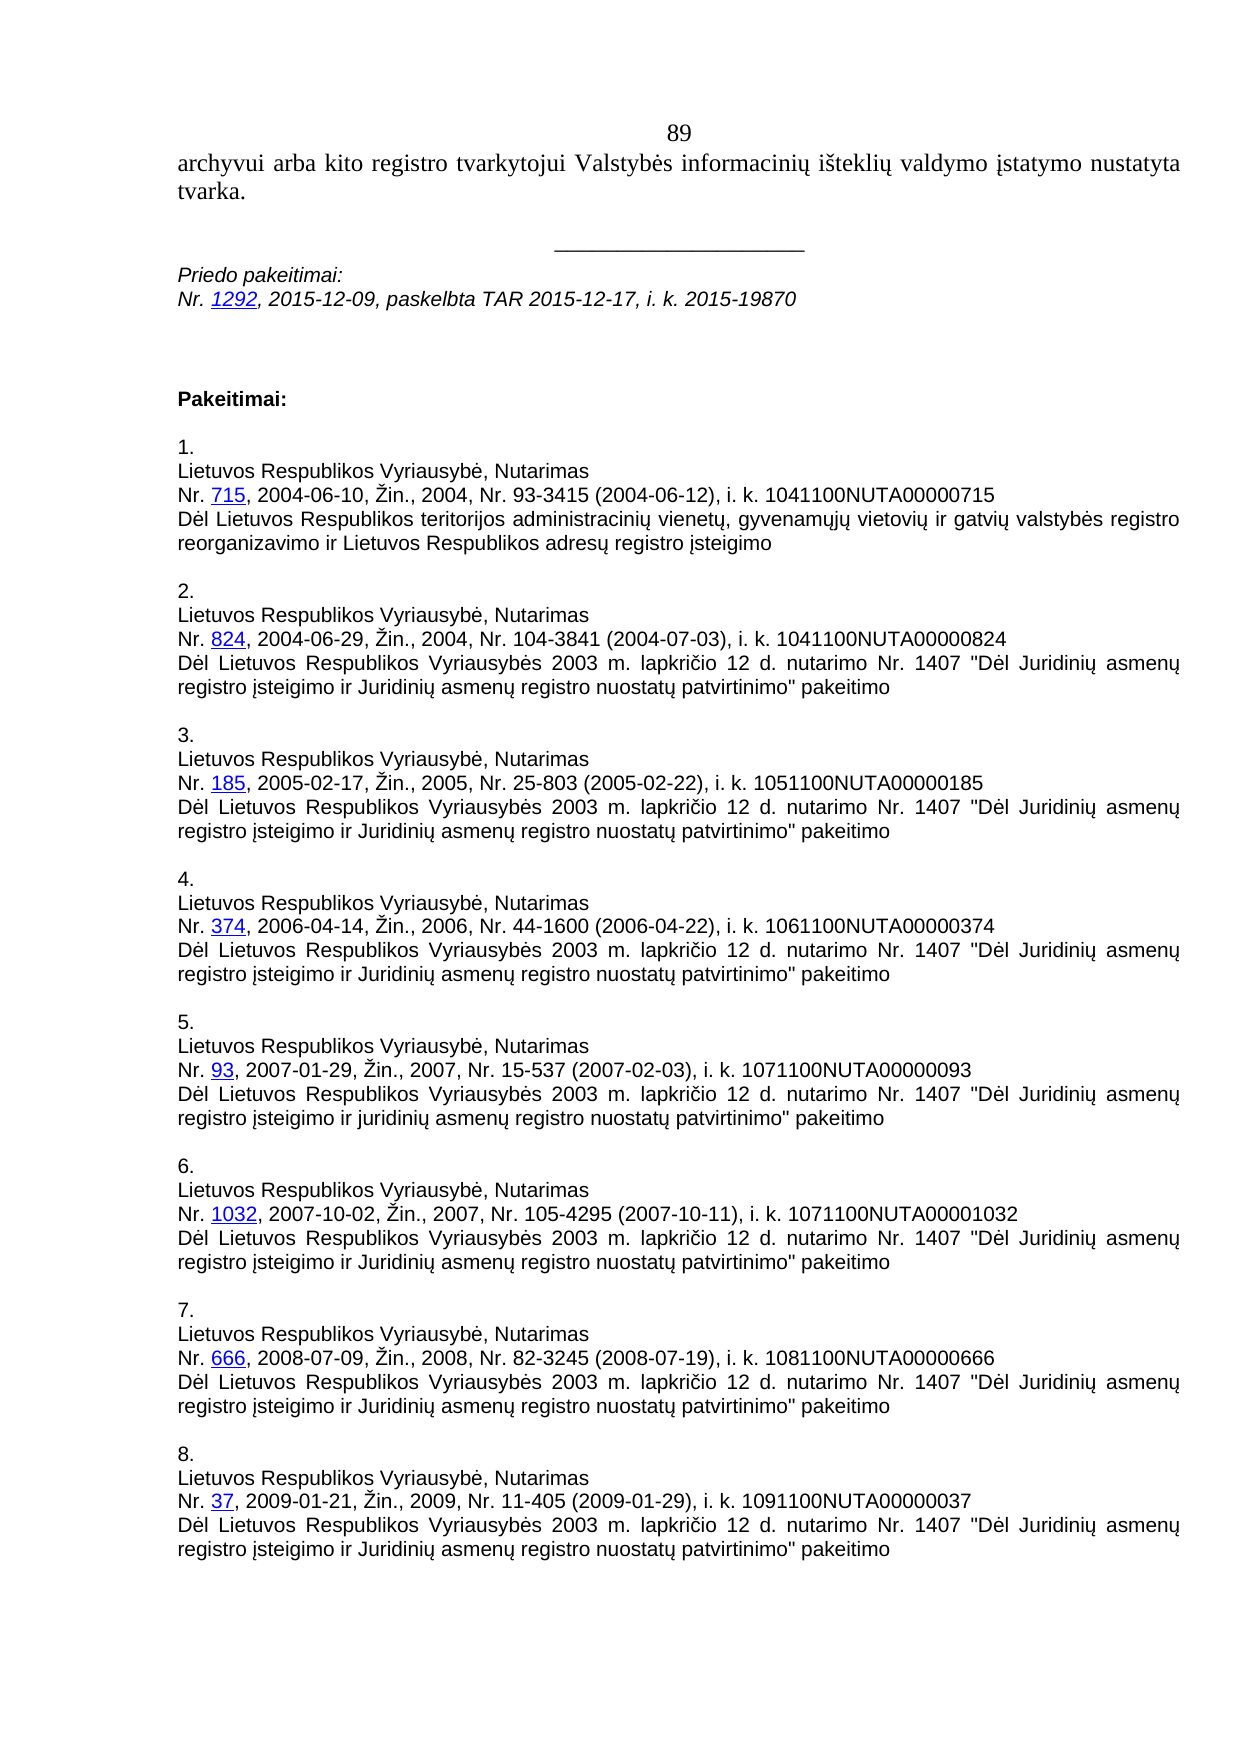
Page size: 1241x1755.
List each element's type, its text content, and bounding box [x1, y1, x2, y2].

text Nr. 1032, 2007-10-02, Žin., 2007, Nr. 105-4295 (2007-10-11), i. k. 1071100NUTA00001032 [177, 1202, 1181, 1226]
text Dėl Lietuvos Respublikos Vyriausybės 2003 m. lapkričio 12 d. nutarimo Nr. 1407 "Dėl Juridinių asmenų registro įsteigimo ir juridinių asmenų registro nuostatų patvirtinimo" pakeitimo [177, 1082, 1181, 1130]
text 6. [177, 1154, 1181, 1178]
text Dėl Lietuvos Respublikos Vyriausybės 2003 m. lapkričio 12 d. nutarimo Nr. 1407 "Dėl Juridinių asmenų registro įsteigimo ir Juridinių asmenų registro nuostatų patvirtinimo" pakeitimo [177, 1369, 1181, 1417]
text –––––––––––––––––––– [177, 234, 1181, 263]
text Dėl Lietuvos Respublikos Vyriausybės 2003 m. lapkričio 12 d. nutarimo Nr. 1407 "Dėl Juridinių asmenų registro įsteigimo ir Juridinių asmenų registro nuostatų patvirtinimo" pakeitimo [177, 651, 1181, 699]
text Lietuvos Respublikos Vyriausybė, Nutarimas [177, 1034, 1181, 1058]
text Nr. 824, 2004-06-29, Žin., 2004, Nr. 104-3841 (2004-07-03), i. k. 1041100NUTA00000824 [177, 627, 1181, 651]
text Dėl Lietuvos Respublikos Vyriausybės 2003 m. lapkričio 12 d. nutarimo Nr. 1407 "Dėl Juridinių asmenų registro įsteigimo ir Juridinių asmenų registro nuostatų patvirtinimo" pakeitimo [177, 794, 1181, 842]
text archyvui arba kito registro tvarkytojui Valstybės informacinių išteklių valdymo įstatymo nustatyta tvarka. [177, 148, 1181, 205]
text Nr. 666, 2008-07-09, Žin., 2008, Nr. 82-3245 (2008-07-19), i. k. 1081100NUTA00000666 [177, 1346, 1181, 1369]
text Dėl Lietuvos Respublikos Vyriausybės 2003 m. lapkričio 12 d. nutarimo Nr. 1407 "Dėl Juridinių asmenų registro įsteigimo ir Juridinių asmenų registro nuostatų patvirtinimo" pakeitimo [177, 1226, 1181, 1274]
text Dėl Lietuvos Respublikos teritorijos administracinių vienetų, gyvenamųjų vietovių ir gatvių valstybės registro reorganizavimo ir Lietuvos Respublikos adresų registro įsteigimo [177, 507, 1181, 555]
text 7. [177, 1298, 1181, 1322]
text Nr. 185, 2005-02-17, Žin., 2005, Nr. 25-803 (2005-02-22), i. k. 1051100NUTA00000185 [177, 771, 1181, 794]
text Lietuvos Respublikos Vyriausybė, Nutarimas [177, 1322, 1181, 1346]
text 8. [177, 1441, 1181, 1465]
text Dėl Lietuvos Respublikos Vyriausybės 2003 m. lapkričio 12 d. nutarimo Nr. 1407 "Dėl Juridinių asmenų registro įsteigimo ir Juridinių asmenų registro nuostatų patvirtinimo" pakeitimo [177, 1513, 1181, 1561]
text Lietuvos Respublikos Vyriausybė, Nutarimas [177, 603, 1181, 627]
text Lietuvos Respublikos Vyriausybė, Nutarimas [177, 890, 1181, 914]
text Nr. 715, 2004-06-10, Žin., 2004, Nr. 93-3415 (2004-06-12), i. k. 1041100NUTA00000715 [177, 483, 1181, 507]
text 1. [177, 435, 1181, 459]
text Lietuvos Respublikos Vyriausybė, Nutarimas [177, 459, 1181, 483]
text Nr. 1292, 2015-12-09, paskelbta TAR 2015-12-17, i. k. 2015-19870 [177, 287, 1181, 311]
text 5. [177, 1010, 1181, 1034]
text Dėl Lietuvos Respublikos Vyriausybės 2003 m. lapkričio 12 d. nutarimo Nr. 1407 "Dėl Juridinių asmenų registro įsteigimo ir Juridinių asmenų registro nuostatų patvirtinimo" pakeitimo [177, 938, 1181, 986]
text 3. [177, 723, 1181, 747]
text Lietuvos Respublikos Vyriausybė, Nutarimas [177, 747, 1181, 771]
text Lietuvos Respublikos Vyriausybė, Nutarimas [177, 1465, 1181, 1489]
text Pakeitimai: [177, 387, 1181, 411]
text Priedo pakeitimai: [177, 263, 1181, 287]
text Nr. 93, 2007-01-29, Žin., 2007, Nr. 15-537 (2007-02-03), i. k. 1071100NUTA00000093 [177, 1058, 1181, 1082]
text Nr. 37, 2009-01-21, Žin., 2009, Nr. 11-405 (2009-01-29), i. k. 1091100NUTA00000037 [177, 1489, 1181, 1513]
text 4. [177, 866, 1181, 890]
text Lietuvos Respublikos Vyriausybė, Nutarimas [177, 1178, 1181, 1202]
text 2. [177, 579, 1181, 603]
text Nr. 374, 2006-04-14, Žin., 2006, Nr. 44-1600 (2006-04-22), i. k. 1061100NUTA00000374 [177, 914, 1181, 938]
